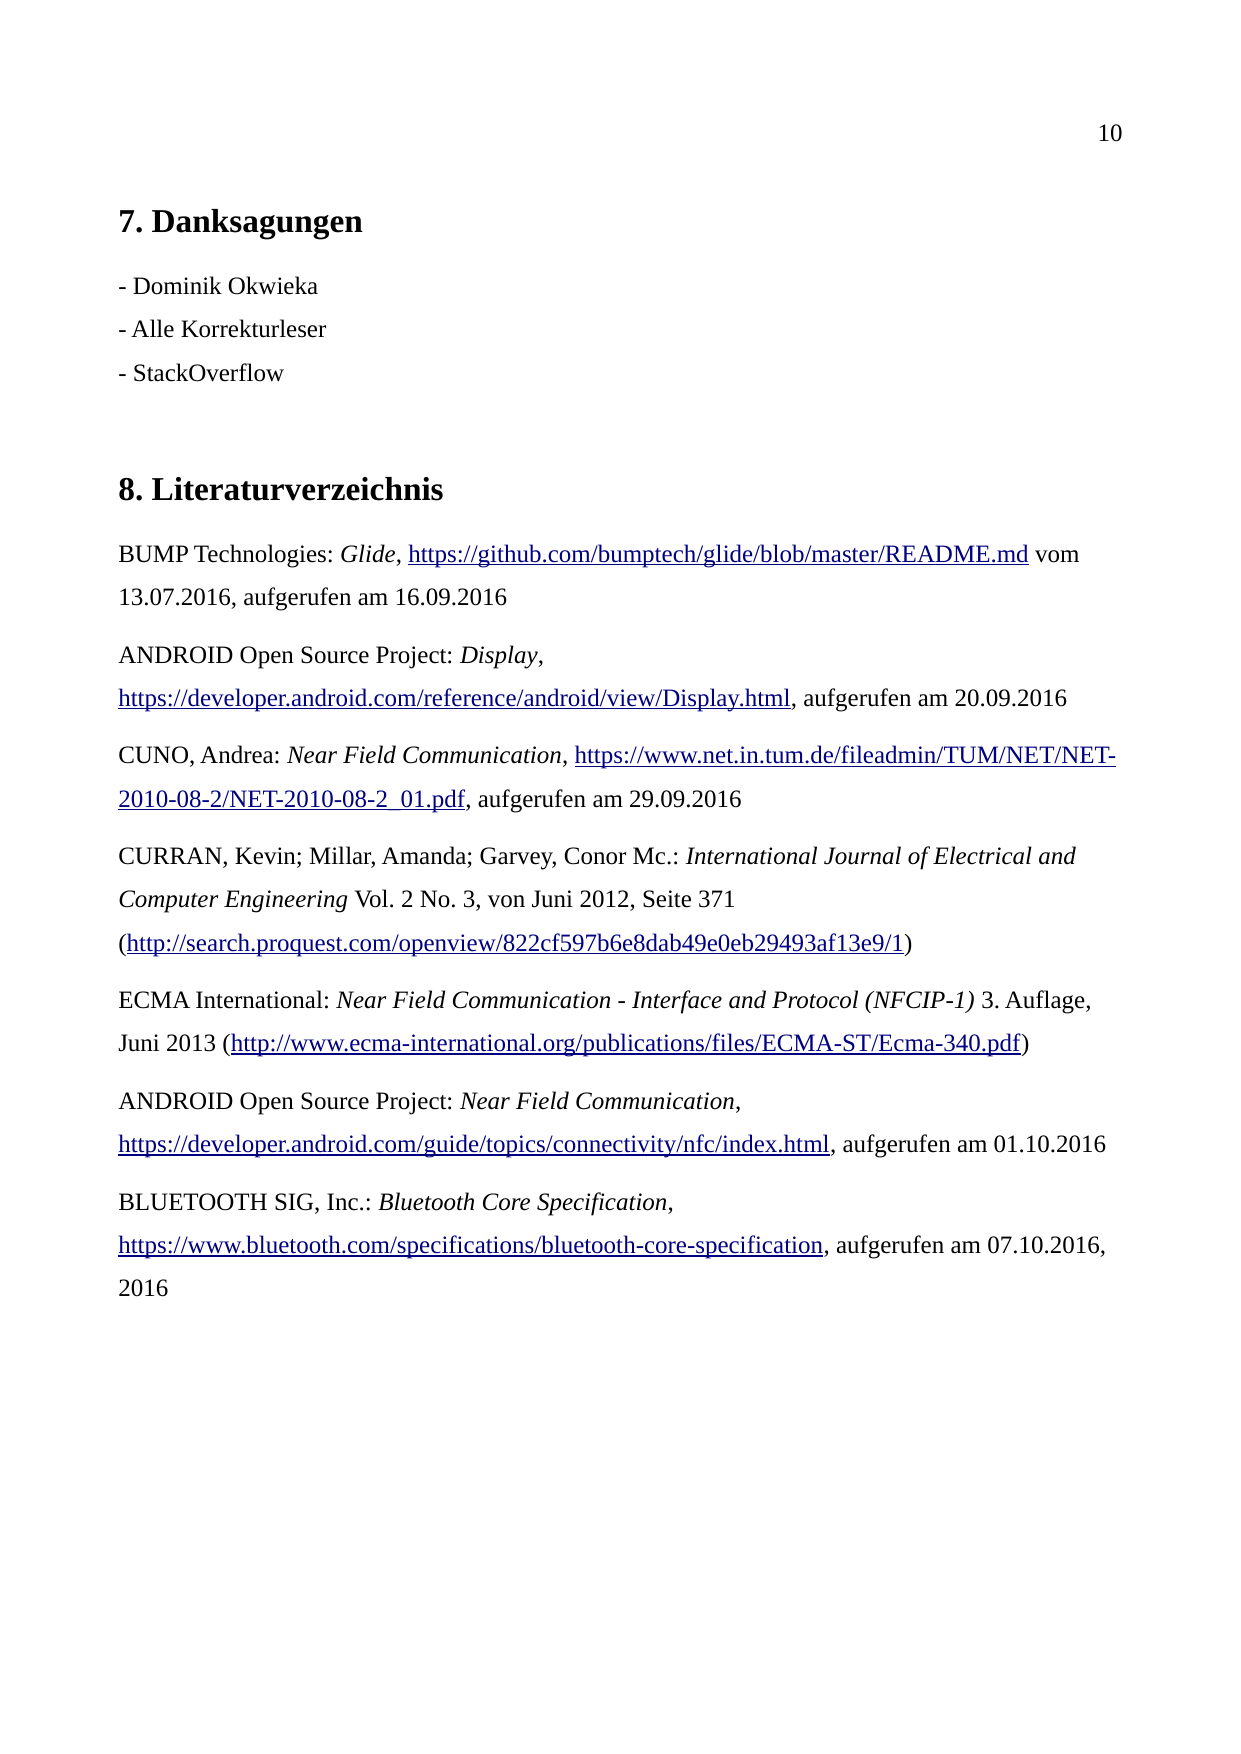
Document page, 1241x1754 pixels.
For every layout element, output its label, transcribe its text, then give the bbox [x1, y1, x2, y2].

subtitle 7. Danksagungen [118, 201, 1122, 240]
text BUMP Technologies: Glide, https://github.com/bumptech/glide/blob/master/README.md vom 13.07.2016, aufgerufen am 16.09.2016 [118, 539, 1122, 611]
text ANDROID Open Source Project: Near Field Communication, https://developer.android.com/guide/topics/connectivity/nfc/index.html, aufgerufen am 01.10.2016 [118, 1086, 1122, 1158]
text - StackOverflow [118, 358, 1122, 386]
text - Alle Korrekturleser [118, 314, 1122, 343]
text ANDROID Open Source Project: Display, https://developer.android.com/reference/android/view/Display.html, aufgerufen am 20.09.2016 [118, 640, 1122, 712]
text CURRAN, Kevin; Millar, Amanda; Garvey, Conor Mc.: International Journal of Electrical and Computer Engineering Vol. 2 No. 3, von Juni 2012, Seite 371 (http://search.proquest.com/openview/822cf597b6e8dab49e0eb29493af13e9/1) [118, 841, 1122, 956]
text - Dominik Okwieka [118, 271, 1122, 300]
text CUNO, Andrea: Near Field Communication, https://www.net.in.tum.de/fileadmin/TUM/NET/NET-2010-08-2/NET-2010-08-2_01.pdf, aufgerufen am 29.09.2016 [118, 741, 1122, 812]
text ECMA International: Near Field Communication - Interface and Protocol (NFCIP-1) 3. Auflage, Juni 2013 (http://www.ecma-international.org/publications/files/ECMA-ST/Ecma-340.pdf) [118, 985, 1122, 1057]
text BLUETOOTH SIG, Inc.: Bluetooth Core Specification, https://www.bluetooth.com/specifications/bluetooth-core-specification, aufgerufen am 07.10.2016, 2016 [118, 1187, 1122, 1302]
subtitle 8. Literaturverzeichnis [118, 469, 1122, 507]
